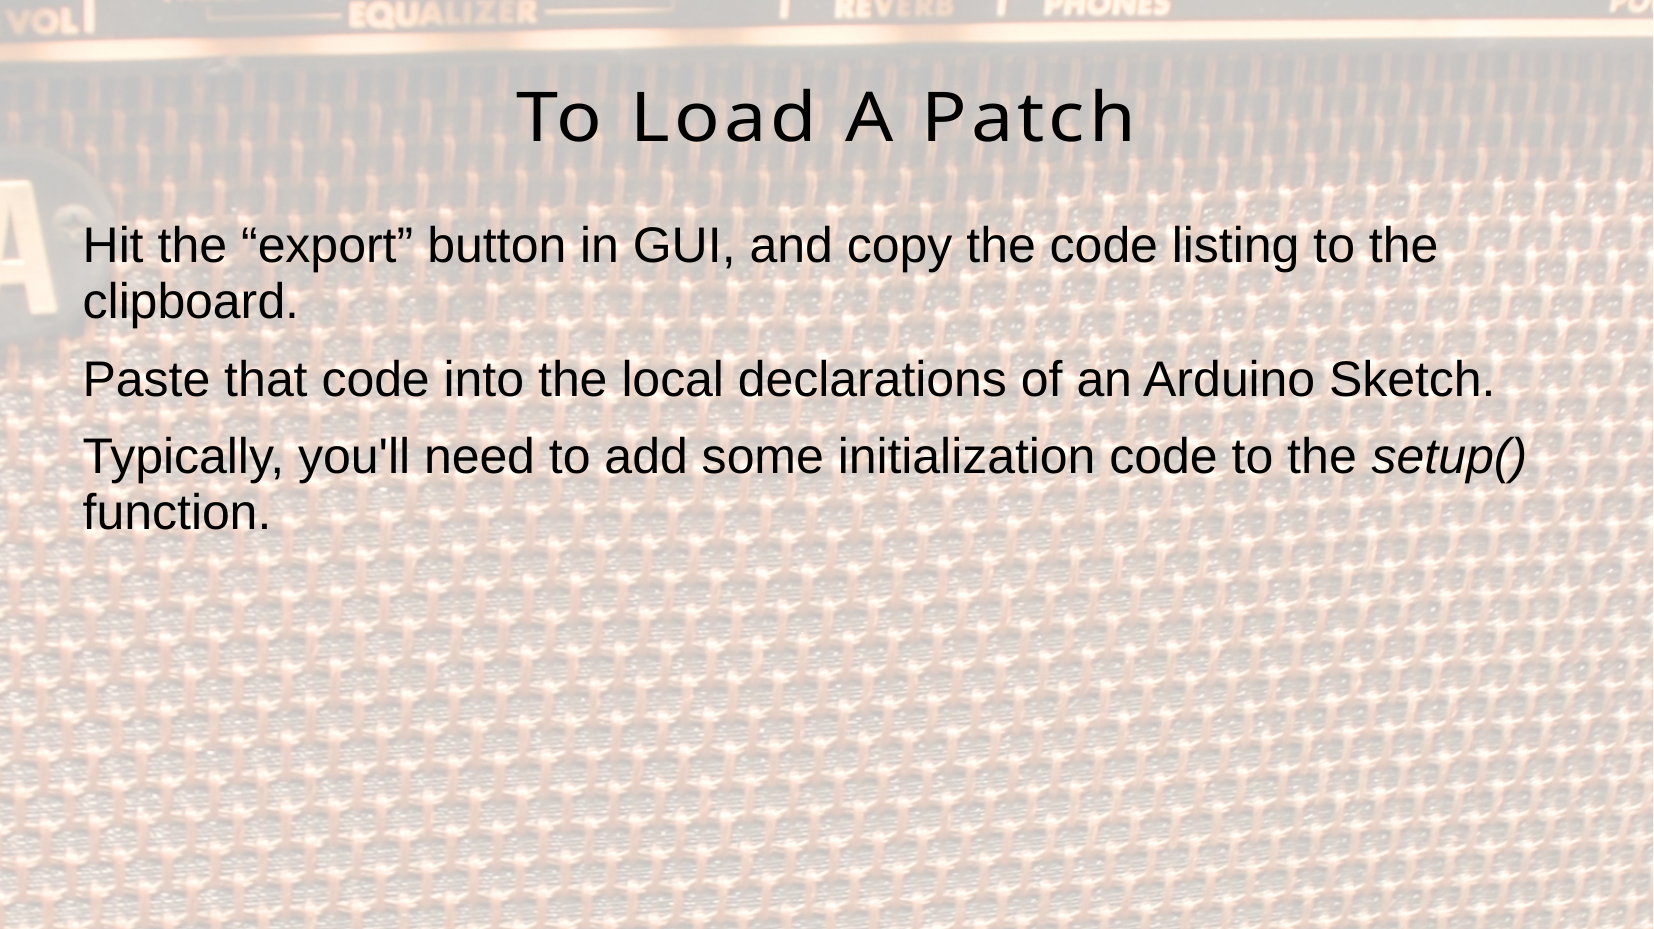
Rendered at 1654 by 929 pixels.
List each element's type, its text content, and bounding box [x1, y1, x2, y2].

list Hit the “export” button in GUI, and copy the code listing to the clipboard. Paste that code into the local declarations of an Arduino Sketch. Typically, you'll need to add some initialization code to the setup() function. [82, 217, 1571, 756]
picture [0, 0, 1654, 929]
title To Load A Patch [82, 36, 1571, 192]
